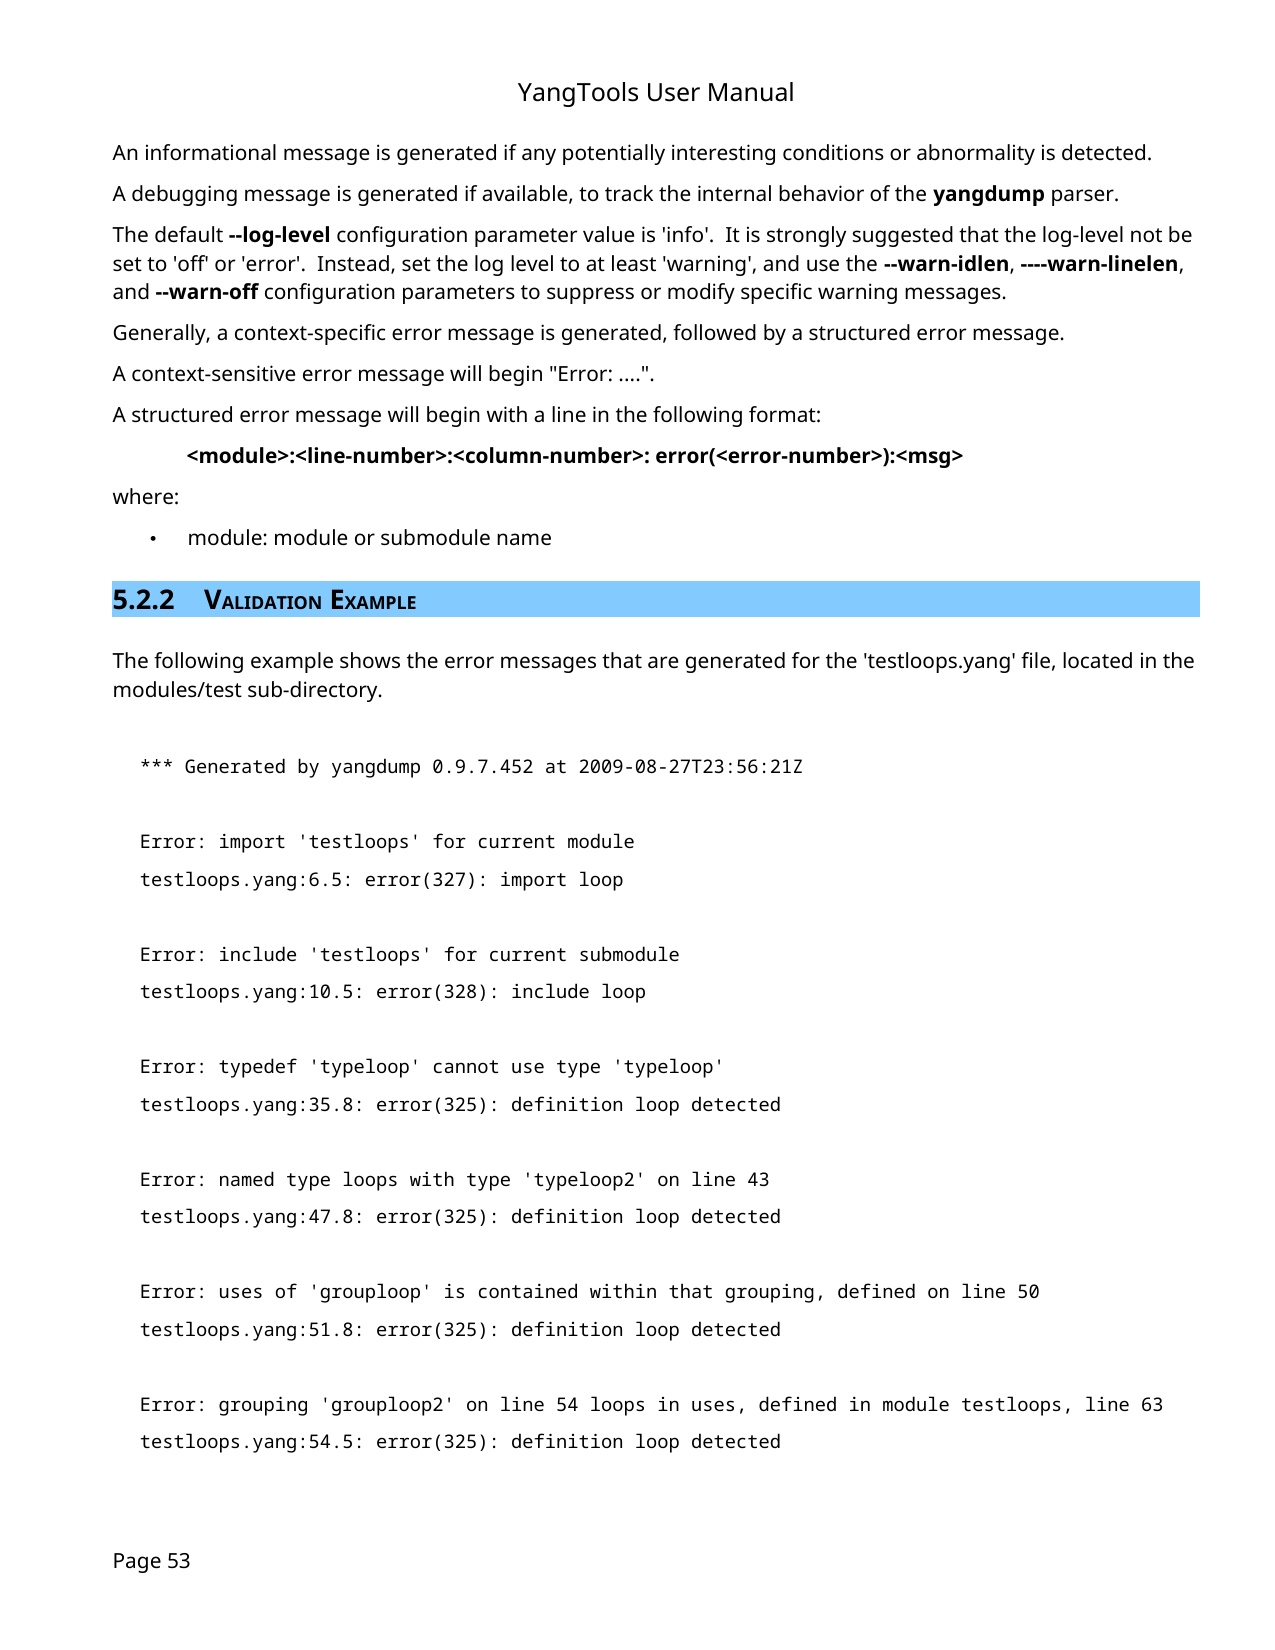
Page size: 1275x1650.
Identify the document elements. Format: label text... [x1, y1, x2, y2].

text Error: import 'testloops' for current module [139, 828, 1200, 854]
text testloops.yang:47.8: error(325): definition loop detected [139, 1203, 1200, 1229]
text Error: uses of 'grouploop' is contained within that grouping, defined on line 50 [139, 1278, 1200, 1304]
text testloops.yang:35.8: error(325): definition loop detected [139, 1091, 1200, 1116]
text <module>:<line-number>:<column-number>: error(<error-number>):<msg> [112, 441, 1200, 469]
text A structured error message will begin with a line in the following format: [112, 400, 1200, 428]
text testloops.yang:10.5: error(328): include loop [139, 978, 1200, 1004]
text where: [112, 482, 1200, 510]
subtitle Validation Example [112, 581, 1200, 617]
text Error: typedef 'typeloop' cannot use type 'typeloop' [139, 1053, 1200, 1079]
text The default --log-level configuration parameter value is 'info'. It is strongly suggested that the log-level not be set to 'off' or 'error'. Instead, set the log level to at least 'warning', and use the --warn-idlen, ----warn-linelen, and --warn-off configuration parameters to suppress or modify specific warning messages. [112, 220, 1200, 306]
text The following example shows the error messages that are generated for the 'testloops.yang' file, located in the modules/test sub-directory. [112, 647, 1200, 703]
text A context-sensitive error message will begin "Error: ....". [112, 359, 1200, 388]
text A debugging message is generated if available, to track the internal behavior of the yangdump parser. [112, 179, 1200, 208]
text testloops.yang:54.5: error(325): definition loop detected [139, 1428, 1200, 1454]
text testloops.yang:6.5: error(327): import loop [139, 866, 1200, 891]
text testloops.yang:51.8: error(325): definition loop detected [139, 1316, 1200, 1341]
text Error: named type loops with type 'typeloop2' on line 43 [139, 1166, 1200, 1191]
text Error: grouping 'grouploop2' on line 54 loops in uses, defined in module testloops, line 63 [139, 1391, 1200, 1416]
text Generally, a context-specific error message is generated, followed by a structured error message. [112, 318, 1200, 347]
text *** Generated by yangdump 0.9.7.452 at 2009-08-27T23:56:21Z [139, 753, 1200, 779]
list module: module or submodule name [150, 523, 1200, 551]
text Error: include 'testloops' for current submodule [139, 941, 1200, 966]
text An informational message is generated if any potentially interesting conditions or abnormality is detected. [112, 138, 1200, 167]
